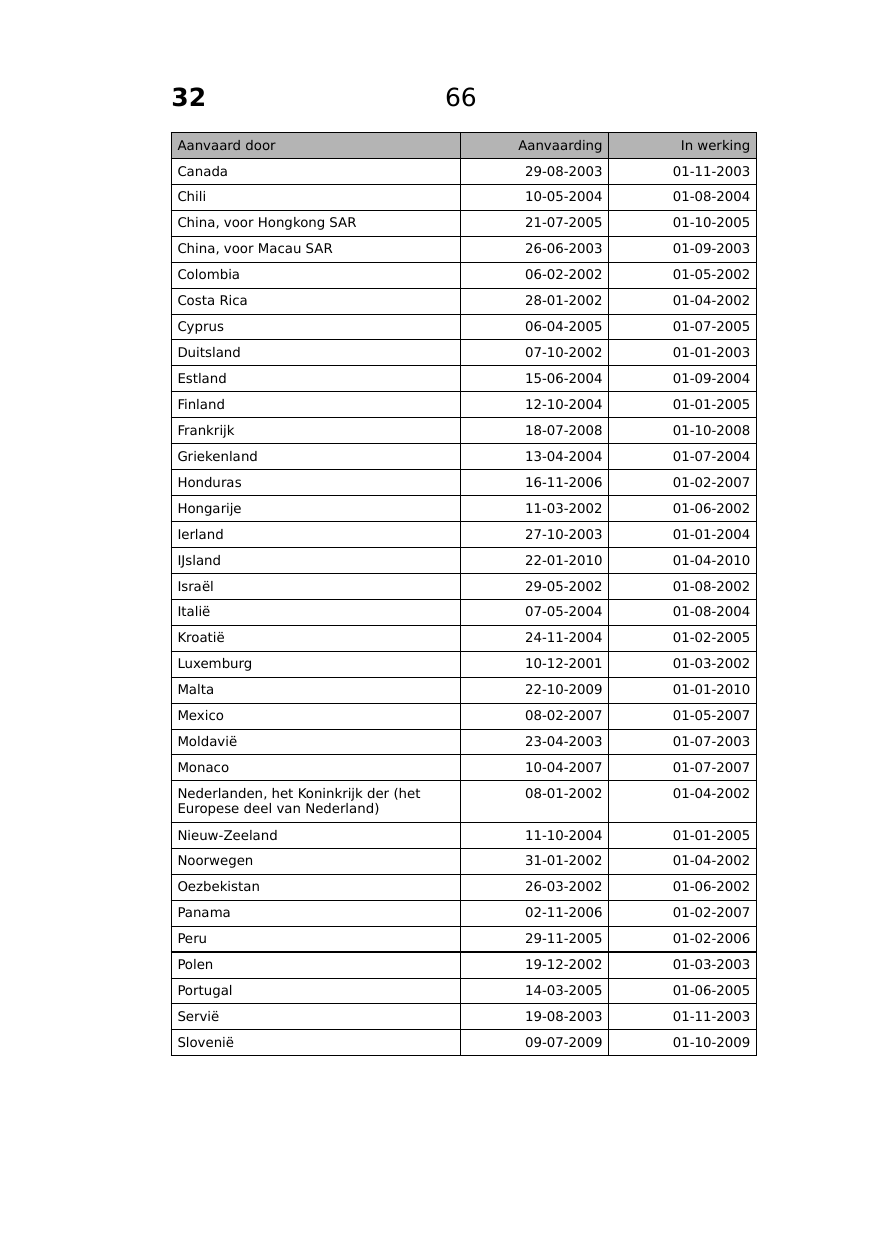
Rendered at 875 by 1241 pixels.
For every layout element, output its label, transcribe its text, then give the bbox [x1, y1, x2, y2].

table_cell 01-01-2005 [609, 392, 756, 417]
table_cell Costa Rica [172, 289, 460, 313]
table_cell 01-05-2002 [609, 263, 756, 287]
table_cell Hongarije [172, 496, 460, 521]
table_cell 01-07-2005 [609, 315, 756, 339]
table_cell Servië [172, 1004, 460, 1029]
table_cell 14-03-2005 [461, 979, 608, 1003]
table_cell 11-10-2004 [461, 823, 608, 848]
table_cell 06-04-2005 [461, 315, 608, 339]
table_cell 02-11-2006 [461, 901, 608, 926]
table_cell 01-06-2002 [609, 875, 756, 899]
table_cell Canada [172, 159, 460, 184]
table_cell Malta [172, 678, 460, 702]
table_cell 01-01-2003 [609, 340, 756, 365]
table_cell 29-11-2005 [461, 927, 608, 951]
table_cell Portugal [172, 979, 460, 1003]
table_cell China, voor Hongkong SAR [172, 211, 460, 236]
table_cell Slovenië [172, 1030, 460, 1055]
table_cell Duitsland [172, 340, 460, 365]
table_cell 08-01-2002 [461, 781, 608, 822]
table_cell 01-09-2003 [609, 237, 756, 262]
table_cell 01-10-2009 [609, 1030, 756, 1055]
table_cell 26-03-2002 [461, 875, 608, 899]
table_cell 01-02-2005 [609, 626, 756, 651]
table_cell 01-09-2004 [609, 366, 756, 391]
table_cell 10-04-2007 [461, 755, 608, 780]
table_cell 11-03-2002 [461, 496, 608, 521]
table_cell China, voor Macau SAR [172, 237, 460, 262]
table_cell Kroatië [172, 626, 460, 651]
table_cell Ierland [172, 522, 460, 547]
table_cell 29-05-2002 [461, 574, 608, 599]
table_header Aanvaard door [172, 133, 460, 158]
table_cell 06-02-2002 [461, 263, 608, 287]
table_header In werking [609, 133, 756, 158]
table_cell Colombia [172, 263, 460, 287]
table_cell 01-04-2010 [609, 548, 756, 573]
table_cell 23-04-2003 [461, 730, 608, 754]
table_cell 12-10-2004 [461, 392, 608, 417]
table_cell 22-01-2010 [461, 548, 608, 573]
table_cell 08-02-2007 [461, 704, 608, 728]
table_cell Cyprus [172, 315, 460, 339]
table_cell 24-11-2004 [461, 626, 608, 651]
table_cell 15-06-2004 [461, 366, 608, 391]
table_cell Noorwegen [172, 849, 460, 874]
table_cell Italië [172, 600, 460, 625]
table_cell 13-04-2004 [461, 444, 608, 469]
table_cell 07-05-2004 [461, 600, 608, 625]
table_cell Estland [172, 366, 460, 391]
table_cell IJsland [172, 548, 460, 573]
table_cell 26-06-2003 [461, 237, 608, 262]
table_cell 19-12-2002 [461, 953, 608, 977]
table_cell 09-07-2009 [461, 1030, 608, 1055]
table_cell 01-11-2003 [609, 159, 756, 184]
table_cell 07-10-2002 [461, 340, 608, 365]
table_cell 01-07-2007 [609, 755, 756, 780]
table_cell 01-02-2007 [609, 470, 756, 495]
table_cell 01-08-2002 [609, 574, 756, 599]
table_cell Nederlanden, het Koninkrijk der (het Europese deel van Nederland) [172, 781, 460, 822]
table_cell Peru [172, 927, 460, 951]
table_cell Israël [172, 574, 460, 599]
table_cell Honduras [172, 470, 460, 495]
table_cell Mexico [172, 704, 460, 728]
table_cell 21-07-2005 [461, 211, 608, 236]
table_cell 01-10-2008 [609, 418, 756, 443]
table_cell 01-07-2004 [609, 444, 756, 469]
table_cell 01-04-2002 [609, 849, 756, 874]
table_cell 01-04-2002 [609, 289, 756, 313]
table_cell Finland [172, 392, 460, 417]
table_cell Moldavië [172, 730, 460, 754]
table_cell 27-10-2003 [461, 522, 608, 547]
table_cell 18-07-2008 [461, 418, 608, 443]
table_cell Panama [172, 901, 460, 926]
table_cell 01-07-2003 [609, 730, 756, 754]
table_cell 10-05-2004 [461, 185, 608, 210]
table_cell 01-08-2004 [609, 600, 756, 625]
table_header Aanvaarding [461, 133, 608, 158]
table_cell 01-01-2005 [609, 823, 756, 848]
table_cell 01-03-2002 [609, 652, 756, 677]
table_cell 01-02-2007 [609, 901, 756, 926]
table_cell 22-10-2009 [461, 678, 608, 702]
table_cell 01-03-2003 [609, 953, 756, 977]
table_cell 19-08-2003 [461, 1004, 608, 1029]
table_cell 01-04-2002 [609, 781, 756, 822]
table_cell 01-06-2005 [609, 979, 756, 1003]
table_cell Nieuw-Zeeland [172, 823, 460, 848]
table_cell 28-01-2002 [461, 289, 608, 313]
table_cell 29-08-2003 [461, 159, 608, 184]
table_cell Polen [172, 953, 460, 977]
table_cell Monaco [172, 755, 460, 780]
table_cell 01-10-2005 [609, 211, 756, 236]
table_cell Oezbekistan [172, 875, 460, 899]
table_cell 01-08-2004 [609, 185, 756, 210]
table_cell 01-06-2002 [609, 496, 756, 521]
table_cell 31-01-2002 [461, 849, 608, 874]
table_cell Griekenland [172, 444, 460, 469]
table_cell 01-05-2007 [609, 704, 756, 728]
table_cell Frankrijk [172, 418, 460, 443]
table_cell Chili [172, 185, 460, 210]
table_cell 01-02-2006 [609, 927, 756, 951]
table_cell 01-11-2003 [609, 1004, 756, 1029]
table_cell 01-01-2004 [609, 522, 756, 547]
table_cell Luxemburg [172, 652, 460, 677]
table_cell 01-01-2010 [609, 678, 756, 702]
table_cell 16-11-2006 [461, 470, 608, 495]
table_cell 10-12-2001 [461, 652, 608, 677]
